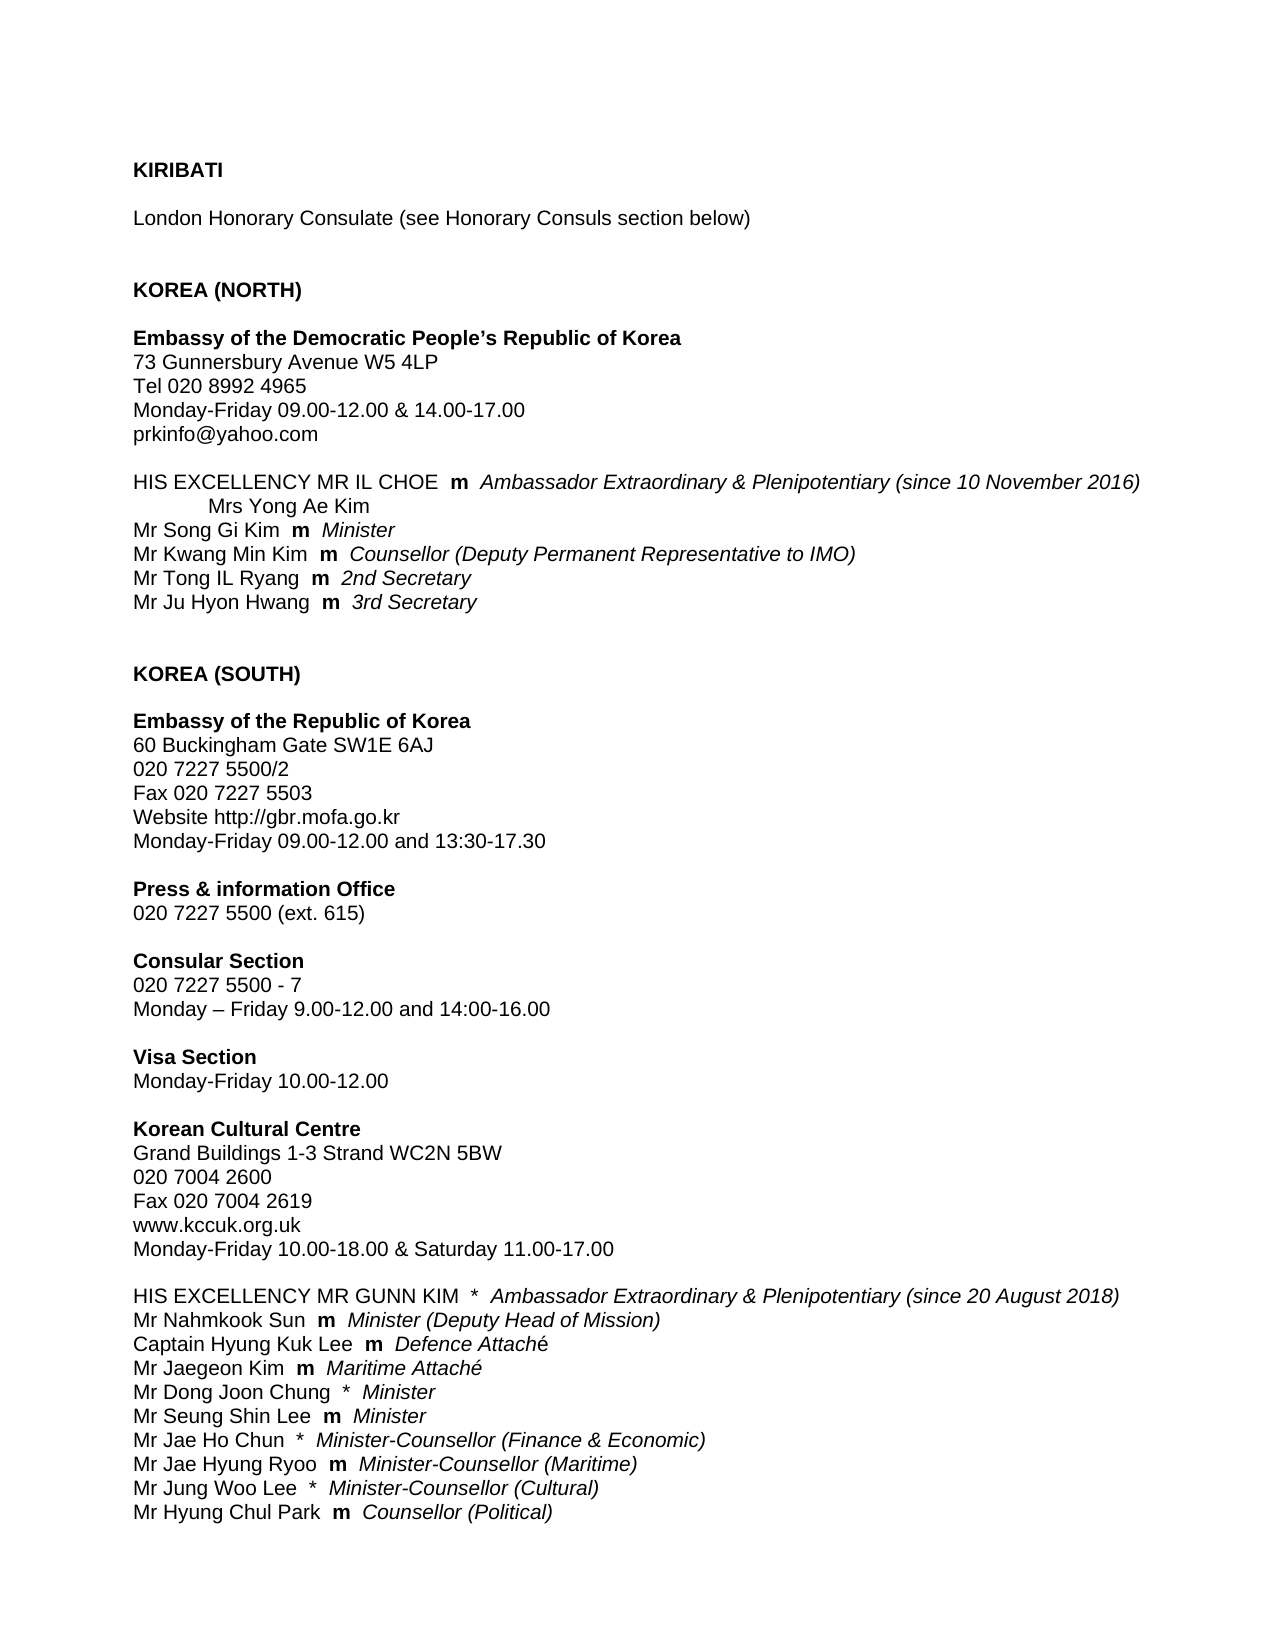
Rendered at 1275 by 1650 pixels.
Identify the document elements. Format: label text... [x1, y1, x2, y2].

text KOREA (SOUTH) [133, 661, 1181, 685]
text Website http://gbr.mofa.go.kr [133, 805, 1181, 829]
text Monday-Friday 09.00-12.00 and 13:30-17.30 [133, 829, 1181, 853]
text Mr Tong IL Ryang m 2nd Secretary [133, 566, 1181, 589]
text Mr Seung Shin Lee m Minister [133, 1404, 1181, 1428]
text HIS EXCELLENCY MR IL CHOE m Ambassador Extraordinary & Plenipotentiary (since 10 November 2016) [133, 470, 1181, 494]
text Monday – Friday 9.00-12.00 and 14:00-16.00 [133, 997, 1181, 1021]
text Mr Hyung Chul Park m Counsellor (Political) [133, 1500, 1181, 1524]
text Mr Jae Hyung Ryoo m Minister-Counsellor (Maritime) [133, 1452, 1181, 1476]
text Fax 020 7227 5503 [133, 781, 1181, 805]
text 020 7227 5500 (ext. 615) [133, 901, 1181, 925]
text Monday-Friday 09.00-12.00 & 14.00-17.00 [133, 398, 1181, 422]
text 73 Gunnersbury Avenue W5 4LP [133, 350, 1181, 374]
text Monday-Friday 10.00-12.00 [133, 1069, 1181, 1093]
text Mr Kwang Min Kim m Counsellor (Deputy Permanent Representative to IMO) [133, 542, 1181, 566]
subtitle Press & information Office [133, 877, 1181, 901]
text 020 7227 5500 - 7 [133, 973, 1181, 997]
text Tel 020 8992 4965 [133, 374, 1181, 398]
text Grand Buildings 1-3 Strand WC2N 5BW [133, 1141, 1181, 1164]
text Consular Section [133, 949, 1181, 973]
text KOREA (NORTH) [133, 278, 1181, 302]
text Mr Song Gi Kim m Minister [133, 518, 1181, 542]
text 60 Buckingham Gate SW1E 6AJ [133, 733, 1181, 757]
text HIS EXCELLENCY MR GUNN KIM * Ambassador Extraordinary & Plenipotentiary (since 20 August 2018) [133, 1284, 1181, 1308]
text Mr Jaegeon Kim m Maritime Attaché [133, 1356, 1181, 1380]
subtitle Visa Section [133, 1045, 1181, 1069]
text Embassy of the Democratic People’s Republic of Korea [133, 326, 1181, 350]
text www.kccuk.org.uk [133, 1212, 1181, 1236]
text Korean Cultural Centre [133, 1117, 1181, 1141]
text London Honorary Consulate (see Honorary Consuls section below) [133, 206, 1181, 230]
text Mr Jung Woo Lee * Minister-Counsellor (Cultural) [133, 1476, 1181, 1500]
text Monday-Friday 10.00-18.00 & Saturday 11.00-17.00 [133, 1236, 1181, 1260]
text Mr Nahmkook Sun m Minister (Deputy Head of Mission) [133, 1308, 1181, 1332]
text prkinfo@yahoo.com [133, 422, 1181, 446]
text Mr Jae Ho Chun * Minister-Counsellor (Finance & Economic) [133, 1428, 1181, 1452]
text Fax 020 7004 2619 [133, 1188, 1181, 1212]
text 020 7004 2600 [133, 1164, 1181, 1188]
subtitle Embassy of the Republic of Korea [133, 709, 1181, 733]
text Mr Dong Joon Chung * Minister [133, 1380, 1181, 1404]
text Mrs Yong Ae Kim [133, 494, 1181, 518]
text 020 7227 5500/2 [133, 757, 1181, 781]
text Captain Hyung Kuk Lee m Defence Attaché [133, 1332, 1181, 1356]
text Mr Ju Hyon Hwang m 3rd Secretary [133, 589, 1181, 613]
subtitle KIRIBATI [133, 158, 1181, 182]
